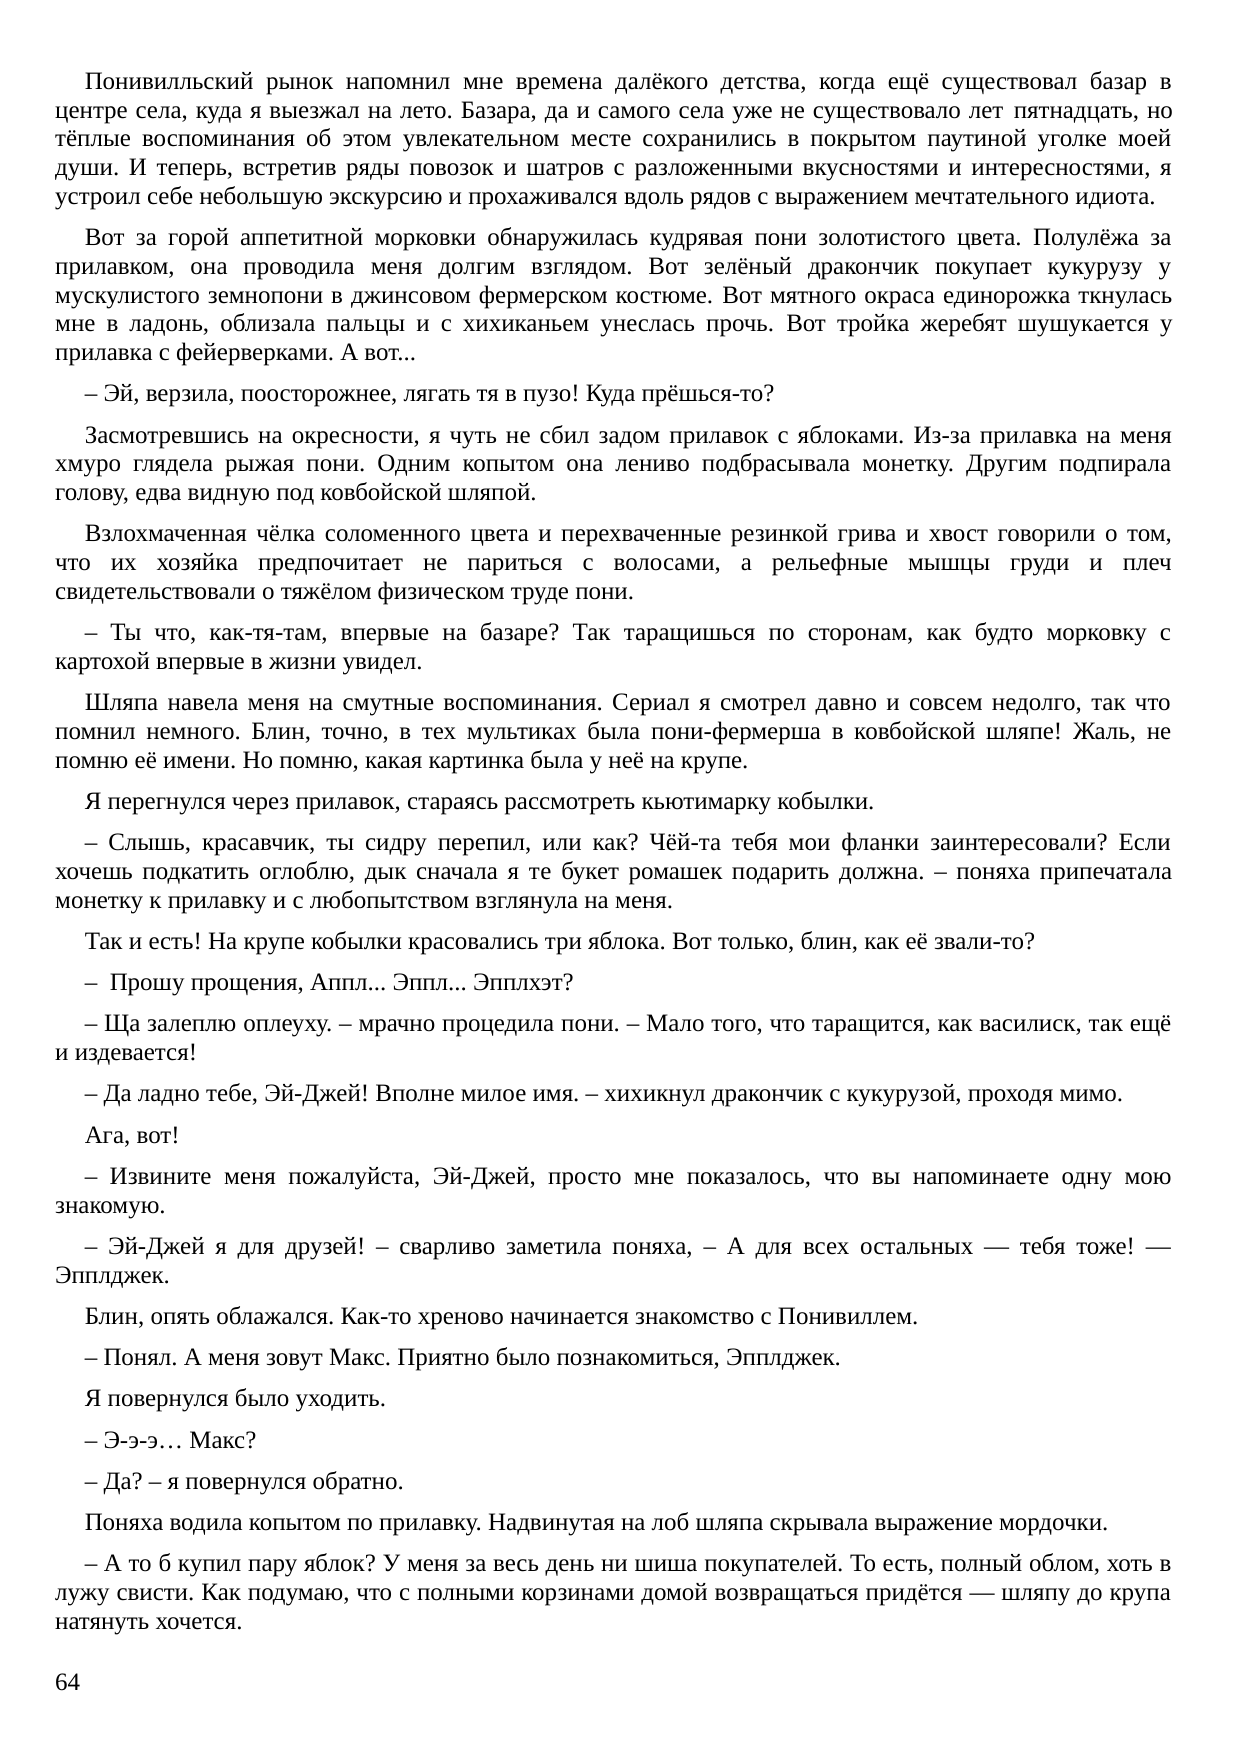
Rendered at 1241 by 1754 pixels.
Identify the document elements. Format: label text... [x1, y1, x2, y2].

text – Прошу прощения, Аппл... Эппл... Эпплхэт? [55, 967, 1173, 996]
text Ага, вот! [55, 1120, 1173, 1148]
text Так и есть! На крупе кобылки красовались три яблока. Вот только, блин, как её звали-то? [55, 926, 1173, 955]
text Шляпа навела меня на смутные воспоминания. Сериал я смотрел давно и совсем недолго, так что помнил немного. Блин, точно, в тех мультиках была пони-фермерша в ковбойской шляпе! Жаль, не помню её имени. Но помню, какая картинка была у неё на крупе. [55, 687, 1173, 773]
text – Да ладно тебе, Эй-Джей! Вполне милое имя. – хихикнул дракончик с кукурузой, проходя мимо. [55, 1078, 1173, 1107]
text – А то б купил пару яблок? У меня за весь день ни шиша покупателей. То есть, полный облом, хоть в лужу свисти. Как подумаю, что с полными корзинами домой возвращаться придётся — шляпу до крупа натянуть хочется. [55, 1548, 1173, 1635]
text Я повернулся было уходить. [55, 1383, 1173, 1412]
text – Ты что, как-тя-там, впервые на базаре? Так таращишься по сторонам, как будто морковку с картохой впервые в жизни увидел. [55, 617, 1173, 675]
text – Понял. А меня зовут Макс. Приятно было познакомиться, Эпплджек. [55, 1342, 1173, 1371]
text – Да? – я повернулся обратно. [55, 1466, 1173, 1495]
text – Эй-Джей я для друзей! – сварливо заметила поняха, – А для всех остальных — тебя тоже! — Эпплджек. [55, 1231, 1173, 1288]
text Вот за горой аппетитной морковки обнаружилась кудрявая пони золотистого цвета. Полулёжа за прилавком, она проводила меня долгим взглядом. Вот зелёный дракончик покупает кукурузу у мускулистого земнопони в джинсовом фермерском костюме. Вот мятного окраса единорожка ткнулась мне в ладонь, облизала пальцы и с хихиканьем унеслась прочь. Вот тройка жеребят шушукается у прилавка с фейерверками. А вот... [55, 222, 1173, 366]
text Я перегнулся через прилавок, стараясь рассмотреть кьютимарку кобылки. [55, 786, 1173, 815]
text Засмотревшись на окресности, я чуть не сбил задом прилавок с яблоками. Из-за прилавка на меня хмуро глядела рыжая пони. Одним копытом она лениво подбрасывала монетку. Другим подпирала голову, едва видную под ковбойской шляпой. [55, 420, 1173, 506]
text Поняха водила копытом по прилавку. Надвинутая на лоб шляпа скрывала выражение мордочки. [55, 1507, 1173, 1536]
text – Эй, верзила, поосторожнее, лягать тя в пузо! Куда прёшься-то? [55, 378, 1173, 407]
text Понивилльский рынок напомнил мне времена далёкого детства, когда ещё существовал базар в центре села, куда я выезжал на лето. Базара, да и самого села уже не существовало лет пятнадцать, но тёплые воспоминания об этом увлекательном месте сохранились в покрытом паутиной уголке моей души. И теперь, встретив ряды повозок и шатров с разложенными вкусностями и интересностями, я устроил себе небольшую экскурсию и прохаживался вдоль рядов с выражением мечтательного идиота. [55, 66, 1173, 210]
text – Э-э-э… Макс? [55, 1425, 1173, 1453]
text Взлохмаченная чёлка соломенного цвета и перехваченные резинкой грива и хвост говорили о том, что их хозяйка предпочитает не париться с волосами, а рельефные мышцы груди и плеч свидетельствовали о тяжёлом физическом труде пони. [55, 518, 1173, 605]
text – Извините меня пожалуйста, Эй-Джей, просто мне показалось, что вы напоминаете одну мою знакомую. [55, 1161, 1173, 1218]
text – Ща залеплю оплеуху. – мрачно процедила пони. – Мало того, что таращится, как василиск, так ещё и издевается! [55, 1008, 1173, 1066]
text Блин, опять облажался. Как-то хреново начинается знакомство с Понивиллем. [55, 1301, 1173, 1330]
text – Слышь, красавчик, ты сидру перепил, или как? Чёй-та тебя мои фланки заинтересовали? Если хочешь подкатить оглоблю, дык сначала я те букет ромашек подарить должна. – поняха припечатала монетку к прилавку и с любопытством взглянула на меня. [55, 827, 1173, 913]
